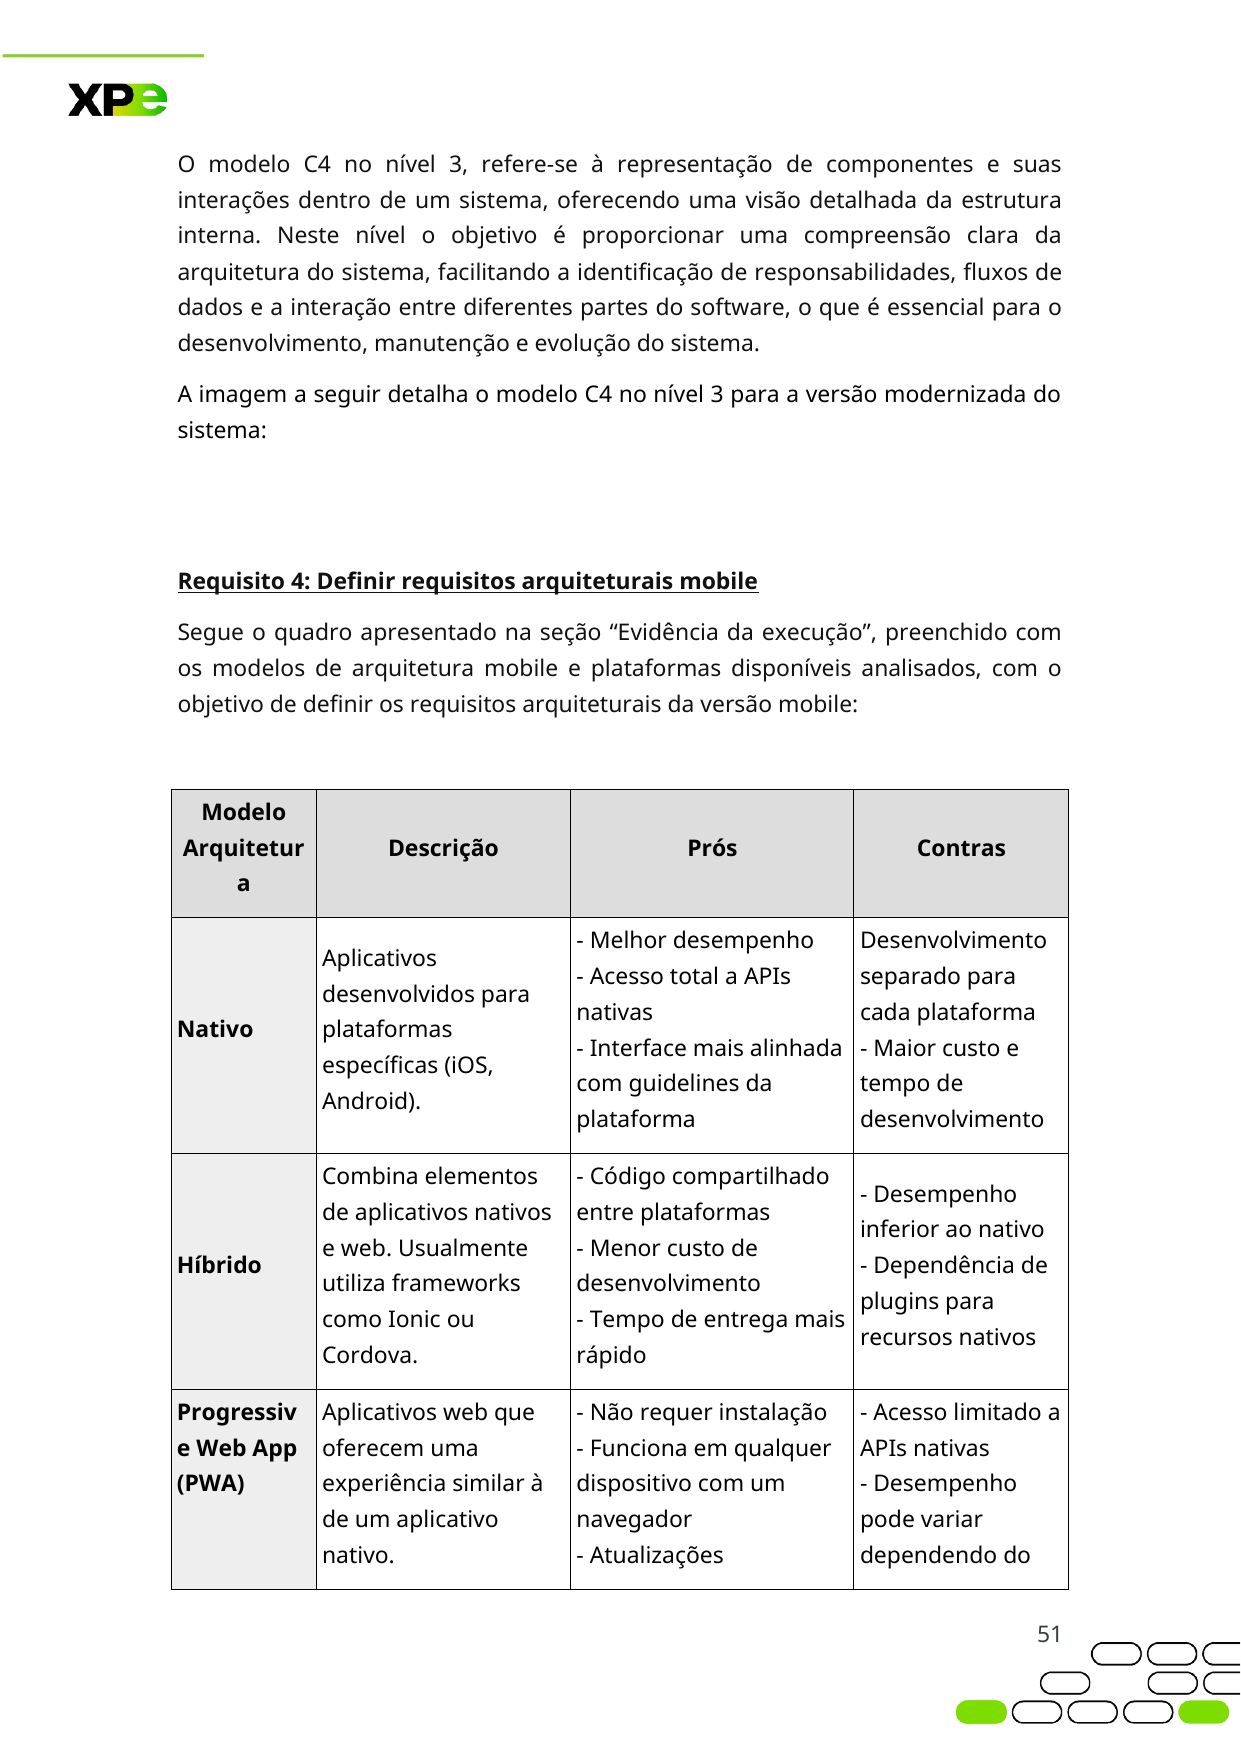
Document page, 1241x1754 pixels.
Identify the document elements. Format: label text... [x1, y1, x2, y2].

picture [2, 51, 205, 148]
table_cell - Desempenho inferior ao nativo - Dependência de plugins para recursos nativos [854, 1154, 1068, 1389]
table_cell - Código compartilhado entre plataformas - Menor custo de desenvolvimento - Tempo de entrega mais rápido [571, 1154, 853, 1389]
table_header Modelo Arquitetura [172, 790, 316, 917]
text O modelo C4 no nível 3, refere-se à representação de componentes e suas interações dentro de um sistema, oferecendo uma visão detalhada da estrutura interna. Neste nível o objetivo é proporcionar uma compreensão clara da arquitetura do sistema, facilitando a identificação de responsabilidades, fluxos de dados e a interação entre diferentes partes do software, o que é essencial para o desenvolvimento, manutenção e evolução do sistema. [177, 148, 1063, 358]
table_header Prós [571, 790, 853, 917]
table_cell - Melhor desempenho - Acesso total a APIs nativas - Interface mais alinhada com guidelines da plataforma [571, 918, 853, 1153]
table_cell Híbrido [172, 1154, 316, 1389]
table_cell Nativo [172, 918, 316, 1153]
table_header Contras [854, 790, 1068, 917]
table_cell Aplicativos web que oferecem uma experiência similar à de um aplicativo nativo. [317, 1390, 570, 1589]
table_header Descrição [317, 790, 570, 917]
table_cell Desenvolvimento separado para cada plataforma - Maior custo e tempo de desenvolvimento [854, 918, 1068, 1153]
text Segue o quadro apresentado na seção “Evidência da execução”, preenchido com os modelos de arquitetura mobile e plataformas disponíveis analisados, com o objetivo de definir os requisitos arquiteturais da versão mobile: [177, 616, 1063, 719]
table_cell - Acesso limitado a APIs nativas - Desempenho pode variar dependendo do [854, 1390, 1068, 1589]
text A imagem a seguir detalha o modelo C4 no nível 3 para a versão modernizada do sistema: [177, 378, 1063, 445]
table_cell Aplicativos desenvolvidos para plataformas específicas (iOS, Android). [317, 918, 570, 1153]
table_cell - Não requer instalação - Funciona em qualquer dispositivo com um navegador - Atualizações [571, 1390, 853, 1589]
text Requisito 4: Definir requisitos arquiteturais mobile [177, 565, 1063, 597]
table_cell Progressive Web App (PWA) [172, 1390, 316, 1589]
picture [955, 1642, 1241, 1724]
table_cell Combina elementos de aplicativos nativos e web. Usualmente utiliza frameworks como Ionic ou Cordova. [317, 1154, 570, 1389]
